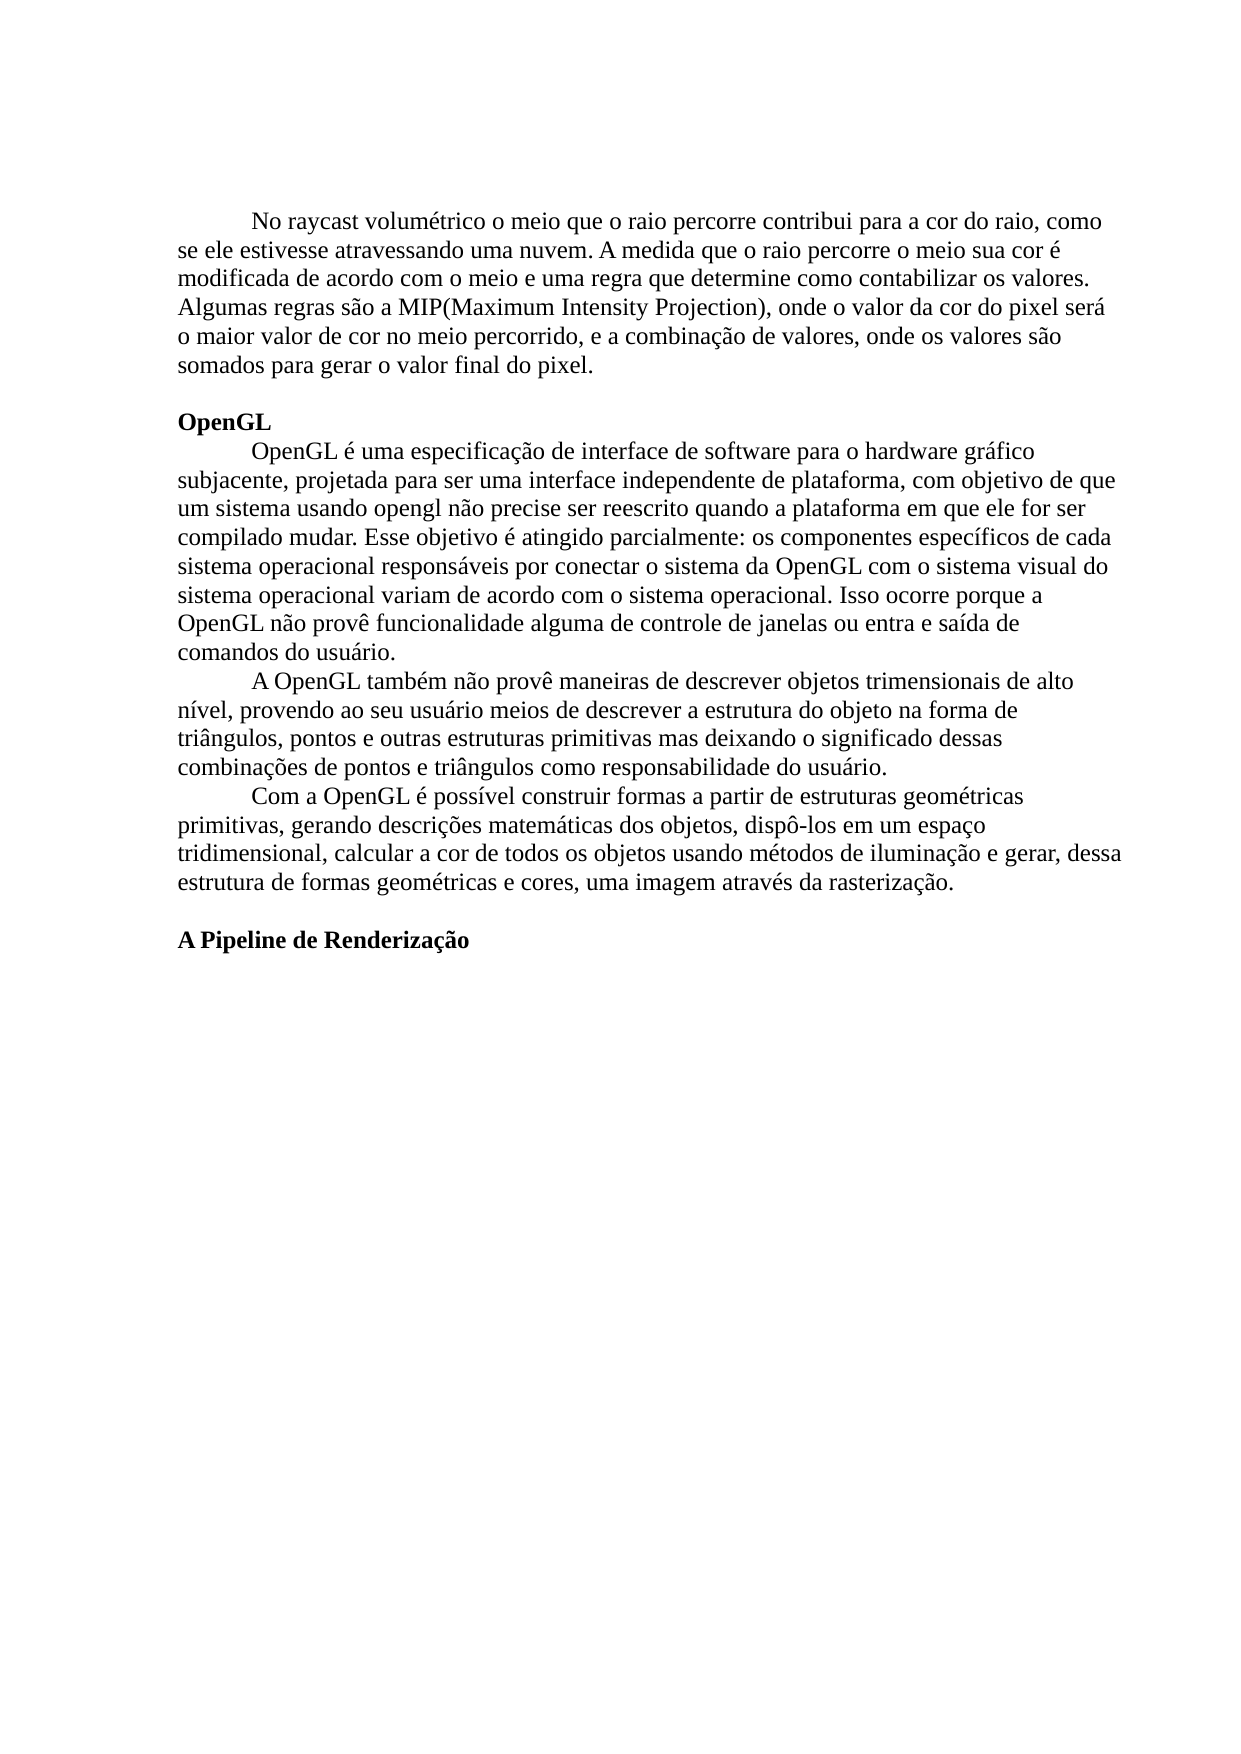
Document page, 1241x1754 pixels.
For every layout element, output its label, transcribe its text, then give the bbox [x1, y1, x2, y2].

text Com a OpenGL é possível construir formas a partir de estruturas geométricas primitivas, gerando descrições matemáticas dos objetos, dispô-los em um espaço tridimensional, calcular a cor de todos os objetos usando métodos de iluminação e gerar, dessa estrutura de formas geométricas e cores, uma imagem através da rasterização. [177, 781, 1122, 896]
text A Pipeline de Renderização [177, 925, 1122, 953]
text A OpenGL também não provê maneiras de descrever objetos trimensionais de alto nível, provendo ao seu usuário meios de descrever a estrutura do objeto na forma de triângulos, pontos e outras estruturas primitivas mas deixando o significado dessas combinações de pontos e triângulos como responsabilidade do usuário. [177, 666, 1122, 781]
text OpenGL [177, 407, 1122, 436]
text OpenGL é uma especificação de interface de software para o hardware gráfico subjacente, projetada para ser uma interface independente de plataforma, com objetivo de que um sistema usando opengl não precise ser reescrito quando a plataforma em que ele for ser compilado mudar. Esse objetivo é atingido parcialmente: os componentes específicos de cada sistema operacional responsáveis por conectar o sistema da OpenGL com o sistema visual do sistema operacional variam de acordo com o sistema operacional. Isso ocorre porque a OpenGL não provê funcionalidade alguma de controle de janelas ou entra e saída de comandos do usuário. [177, 436, 1122, 666]
text No raycast volumétrico o meio que o raio percorre contribui para a cor do raio, como se ele estivesse atravessando uma nuvem. A medida que o raio percorre o meio sua cor é modificada de acordo com o meio e uma regra que determine como contabilizar os valores. Algumas regras são a MIP(Maximum Intensity Projection), onde o valor da cor do pixel será o maior valor de cor no meio percorrido, e a combinação de valores, onde os valores são somados para gerar o valor final do pixel. [177, 206, 1122, 378]
